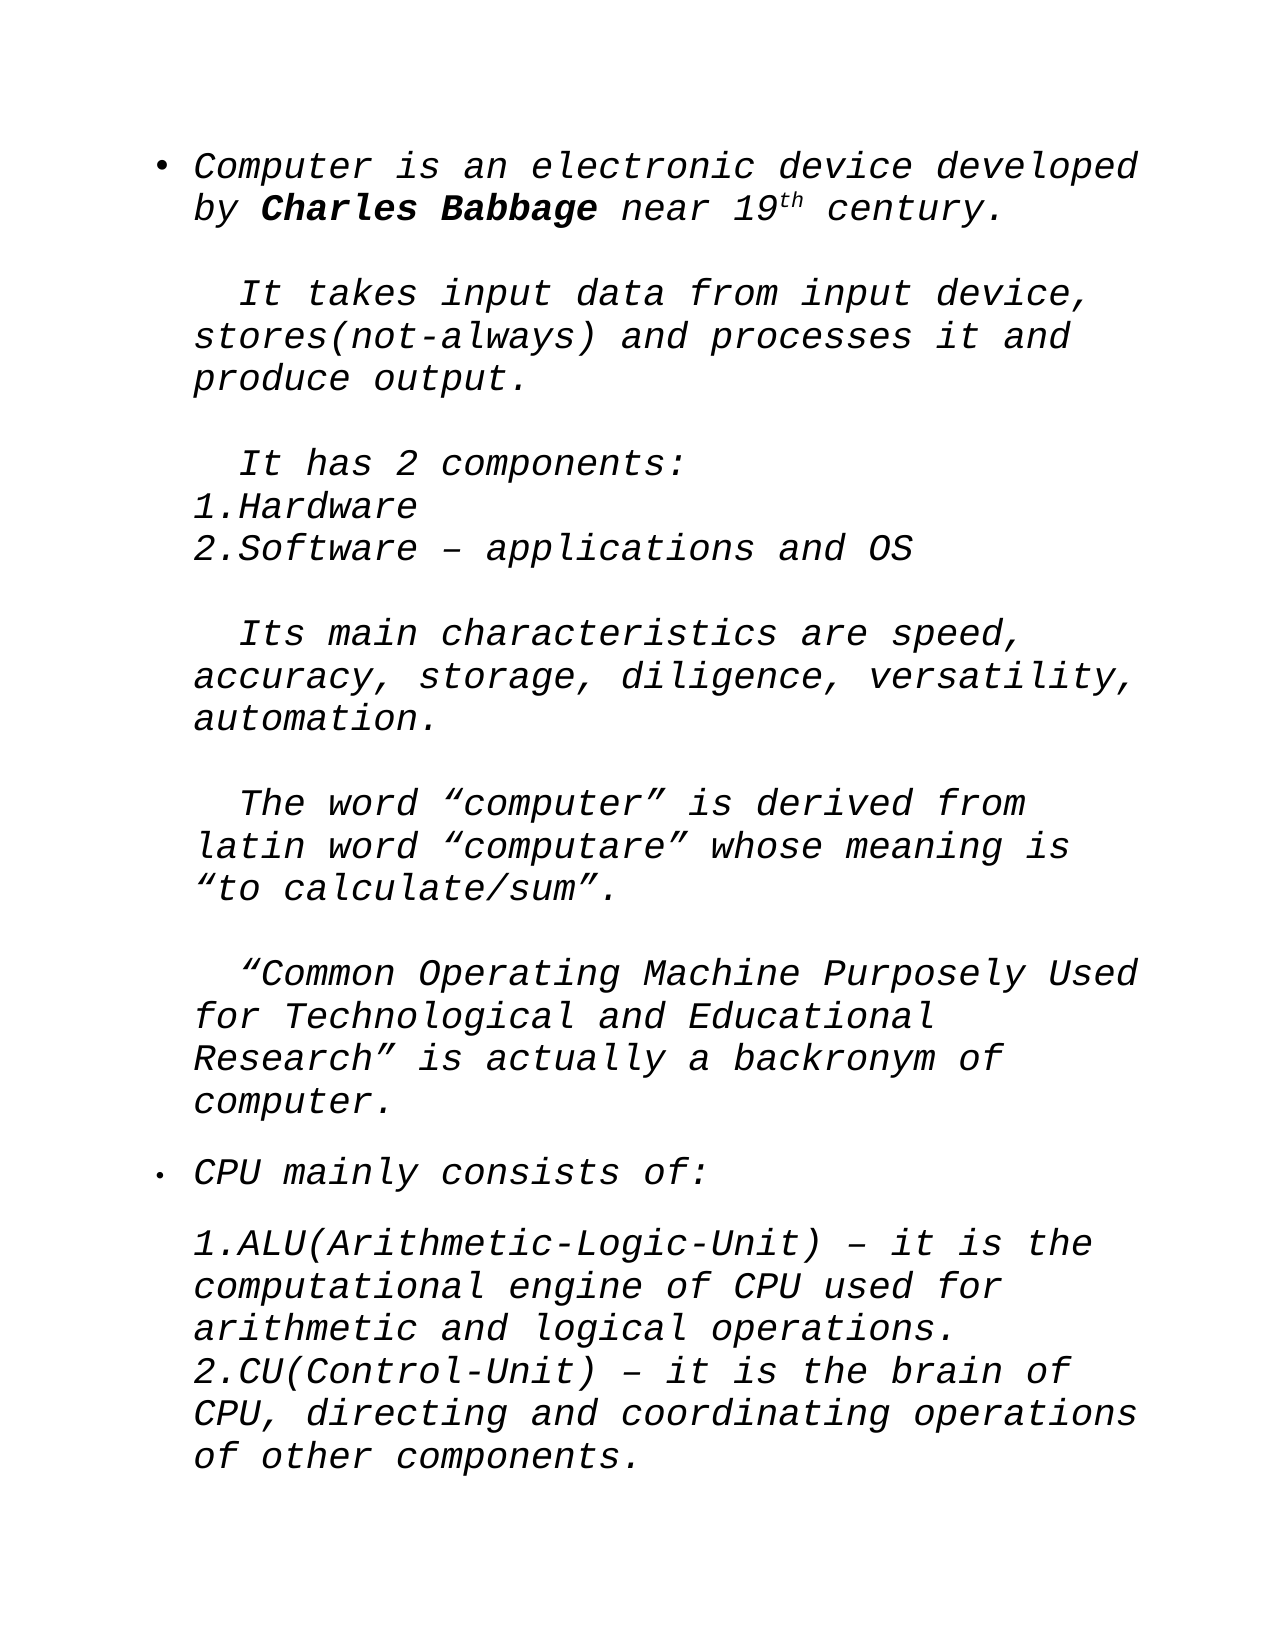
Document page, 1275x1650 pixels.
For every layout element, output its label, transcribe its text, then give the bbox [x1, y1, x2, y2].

list It takes input data from input device, stores(not-always) and processes it and produce output. [156, 274, 1157, 402]
list 2.CU(Control-Unit) – it is the brain of CPU, directing and coordinating operations of other components. [156, 1352, 1157, 1479]
list CPU mainly consists of: [156, 1153, 1157, 1196]
list 1.Hardware [156, 487, 1157, 529]
list Computer is an electronic device developed by Charles Babbage near 19th century. [156, 147, 1157, 232]
list “Common Operating Machine Purposely Used for Technological and Educational Research” is actually a backronym of computer. [156, 954, 1157, 1124]
list 1.ALU(Arithmetic-Logic-Unit) – it is the computational engine of CPU used for arithmetic and logical operations. [156, 1224, 1157, 1352]
list The word “computer” is derived from latin word “computare” whose meaning is “to calculate/sum”. [156, 784, 1157, 912]
list 2.Software – applications and OS [156, 529, 1157, 572]
list It has 2 components: [156, 444, 1157, 487]
list Its main characteristics are speed, accuracy, storage, diligence, versatility, automation. [156, 614, 1157, 742]
